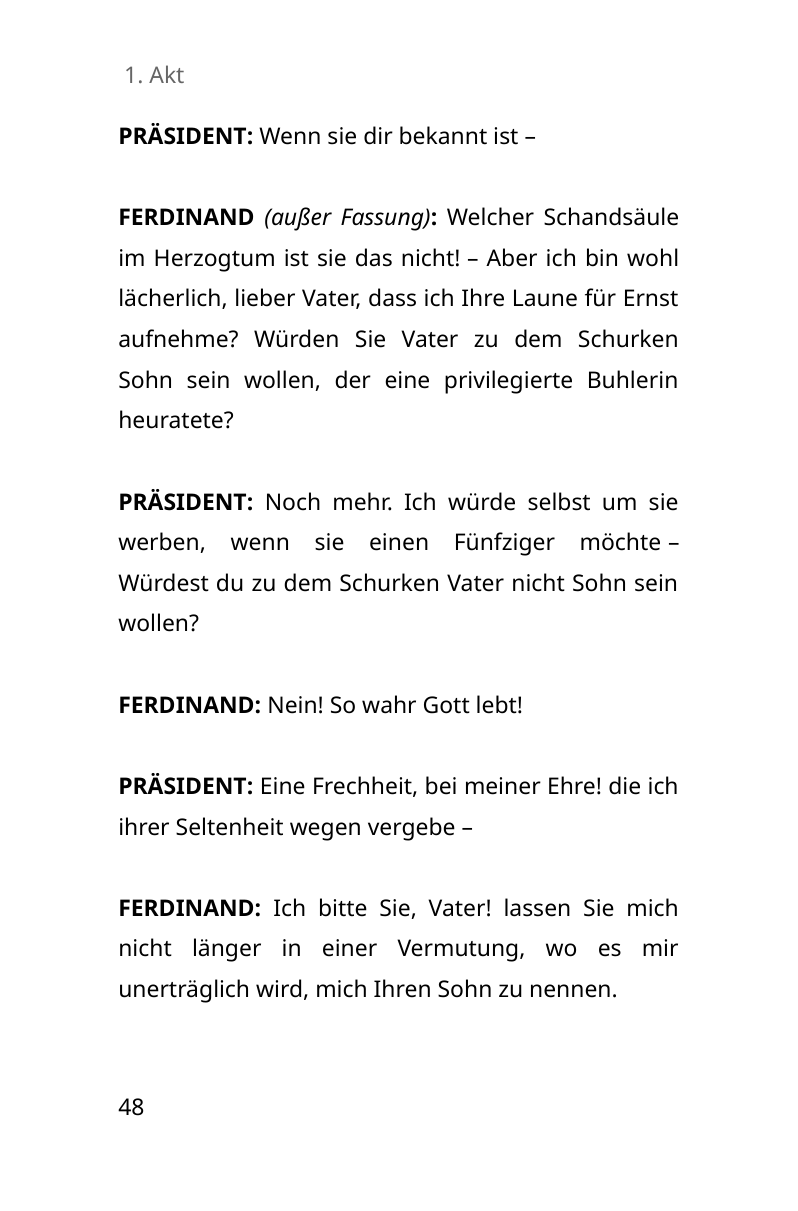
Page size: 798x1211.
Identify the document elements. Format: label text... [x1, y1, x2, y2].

text PRÄSIDENT: Wenn sie dir bekannt ist – [118, 120, 679, 151]
text PRÄSIDENT: Eine Frechheit, bei meiner Ehre! die ich ihrer Seltenheit wegen vergebe – [118, 741, 679, 842]
text FERDINAND: Nein! So wahr Gott lebt! [118, 660, 679, 720]
text PRÄSIDENT: Noch mehr. Ich würde selbst um sie werben, wenn sie einen Fünfziger möchte – Würdest du zu dem Schurken Vater nicht Sohn sein wollen? [118, 457, 679, 638]
text FERDINAND: Ich bitte Sie, Vater! lassen Sie mich nicht länger in einer Vermutung, wo es mir unerträglich wird, mich Ihren Sohn zu nennen. [118, 863, 679, 1004]
text FERDINAND (außer Fassung): Welcher Schandsäule im Herzogtum ist sie das nicht! – Aber ich bin wohl lächerlich, lieber Vater, dass ich Ihre Laune für Ernst aufnehme? Würden Sie Vater zu dem Schurken Sohn sein wollen, der eine privilegierte Buhlerin heuratete? [118, 172, 679, 435]
